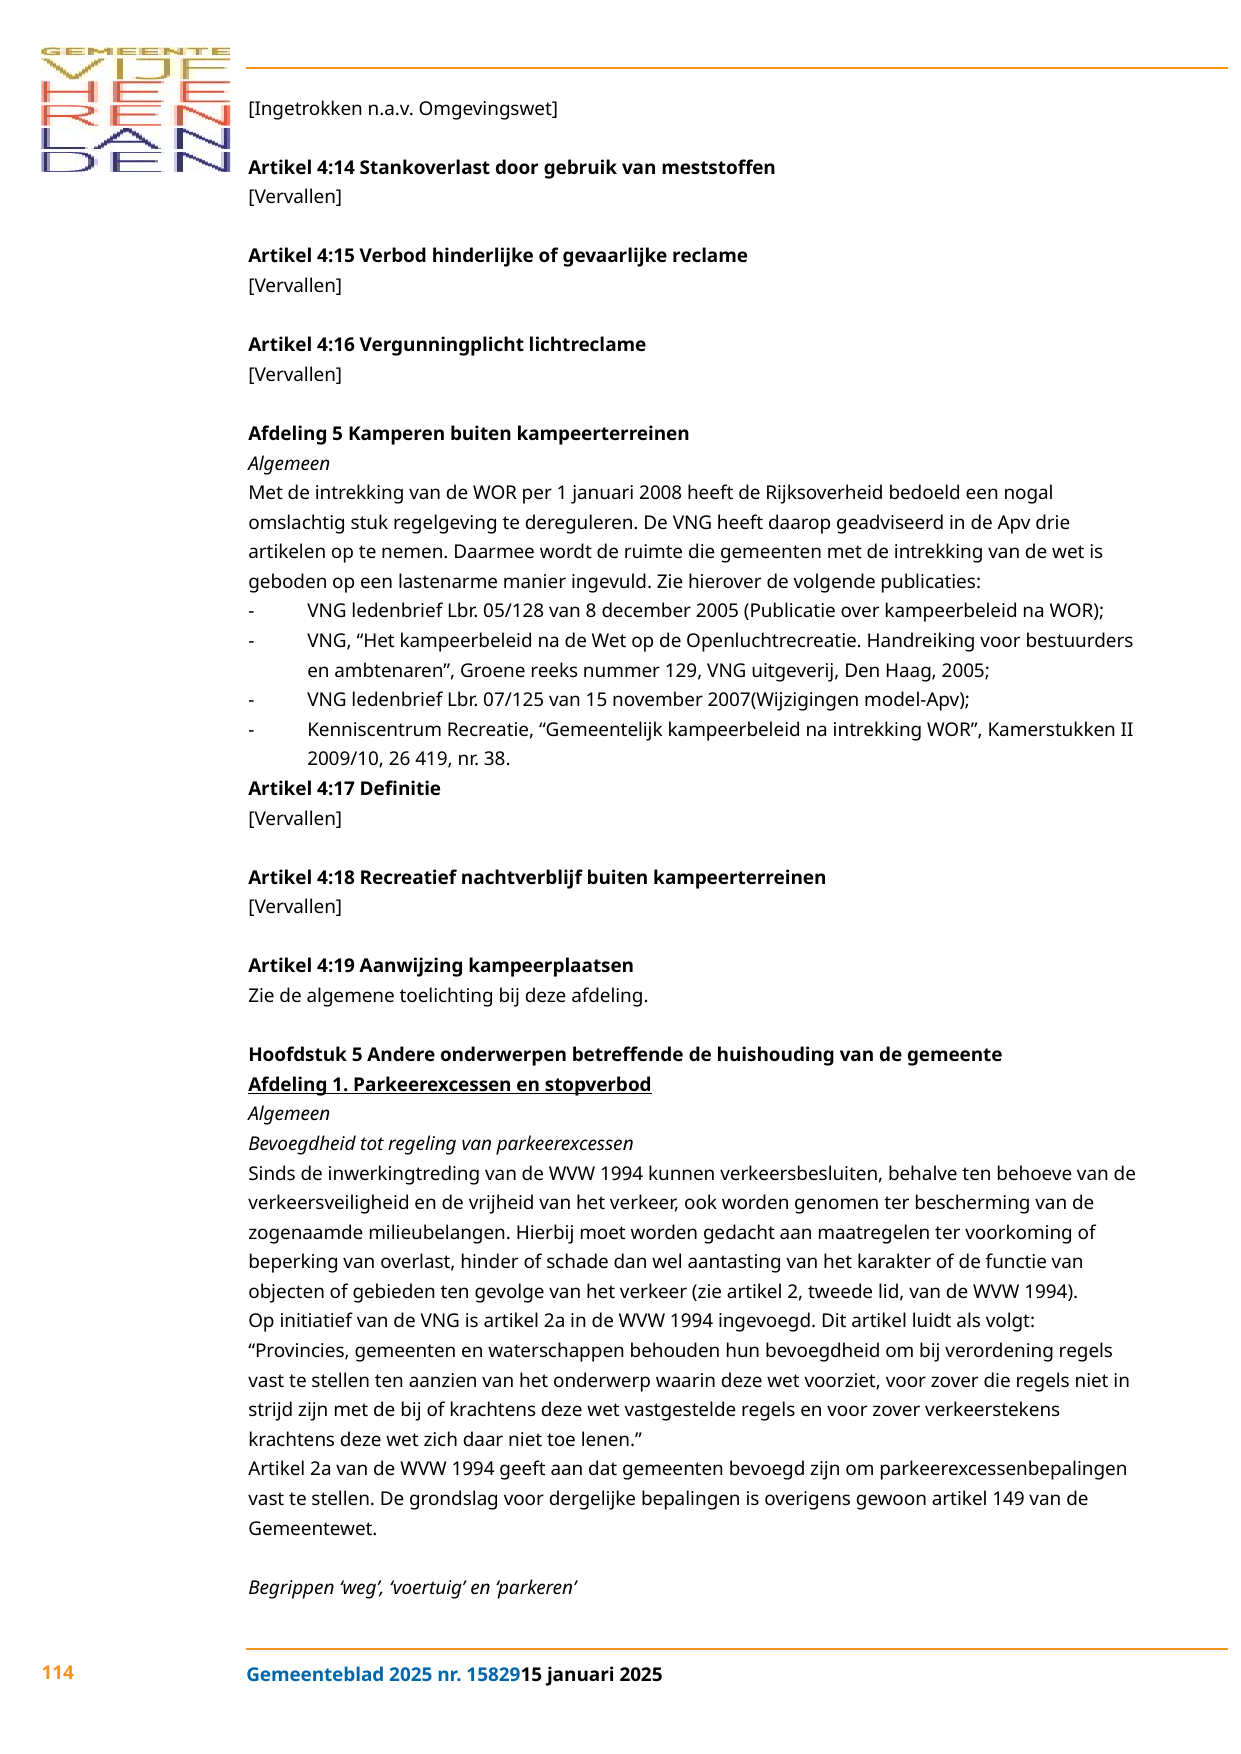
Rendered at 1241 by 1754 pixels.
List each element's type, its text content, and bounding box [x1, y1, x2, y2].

text [Vervallen] [248, 893, 1152, 919]
text Artikel 4:19 Aanwijzing kampeerplaatsen [248, 953, 1152, 978]
text Artikel 2a van de WVW 1994 geeft aan dat gemeenten bevoegd zijn om parkeerexcessenbepalingen vast te stellen. De grondslag voor dergelijke bepalingen is overigens gewoon artikel 149 van de Gemeentewet. [248, 1456, 1152, 1541]
list VNG ledenbrief Lbr. 07/125 van 15 november 2007(Wijzigingen model-Apv); [248, 686, 1152, 712]
text Sinds de inwerkingtreding van de WVW 1994 kunnen verkeersbesluiten, behalve ten behoeve van de verkeersveiligheid en de vrijheid van het verkeer, ook worden genomen ter bescherming van de zogenaamde milieubelangen. Hierbij moet worden gedacht aan maatregelen ter voorkoming of beperking van overlast, hinder of schade dan wel aantasting van het karakter of de functie van objecten of gebieden ten gevolge van het verkeer (zie artikel 2, tweede lid, van de WVW 1994). [248, 1160, 1152, 1304]
text Afdeling 1. Parkeerexcessen en stopverbod [248, 1071, 1152, 1097]
list VNG ledenbrief Lbr. 05/128 van 8 december 2005 (Publicatie over kampeerbeleid na WOR); [248, 598, 1152, 623]
text Met de intrekking van de WOR per 1 januari 2008 heeft de Rijksoverheid bedoeld een nogal omslachtig stuk regelgeving te dereguleren. De VNG heeft daarop geadviseerd in de Apv drie artikelen op te nemen. Daarmee wordt de ruimte die gemeenten met de intrekking van de wet is geboden op een lastenarme manier ingevuld. Zie hierover de volgende publicaties: [248, 479, 1152, 594]
text Algemeen [248, 450, 1152, 476]
text Artikel 4:16 Vergunningplicht lichtreclame [248, 331, 1152, 357]
text Artikel 4:17 Definitie [248, 775, 1152, 801]
text [Vervallen] [248, 272, 1152, 298]
picture [41, 47, 231, 172]
text Algemeen [248, 1101, 1152, 1126]
text [Vervallen] [248, 361, 1152, 387]
text Artikel 4:15 Verbod hinderlijke of gevaarlijke reclame [248, 243, 1152, 268]
text Artikel 4:18 Recreatief nachtverblijf buiten kampeerterreinen [248, 864, 1152, 890]
text Bevoegdheid tot regeling van parkeerexcessen [248, 1130, 1152, 1156]
text [Ingetrokken n.a.v. Omgevingswet] [248, 95, 1152, 121]
text Afdeling 5 Kamperen buiten kampeerterreinen [248, 420, 1152, 446]
text Op initiatief van de VNG is artikel 2a in de WVW 1994 ingevoegd. Dit artikel luidt als volgt: [248, 1308, 1152, 1333]
text Hoofdstuk 5 Andere onderwerpen betreffende de huishouding van de gemeente [248, 1041, 1152, 1067]
text [Vervallen] [248, 805, 1152, 831]
text Artikel 4:14 Stankoverlast door gebruik van meststoffen [248, 154, 1152, 180]
text [Vervallen] [248, 183, 1152, 209]
text Begrippen ‘weg’, ‘voertuig’ en ‘parkeren’ [248, 1574, 1152, 1600]
list Kenniscentrum Recreatie, “Gemeentelijk kampeerbeleid na intrekking WOR”, Kamerstukken II 2009/10, 26 419, nr. 38. [248, 716, 1152, 771]
text Zie de algemene toelichting bij deze afdeling. [248, 982, 1152, 1008]
text “Provincies, gemeenten en waterschappen behouden hun bevoegdheid om bij verordening regels vast te stellen ten aanzien van het onderwerp waarin deze wet voorziet, voor zover die regels niet in strijd zijn met de bij of krachtens deze wet vastgestelde regels en voor zover verkeerstekens krachtens deze wet zich daar niet toe lenen.” [248, 1337, 1152, 1452]
list VNG, “Het kampeerbeleid na de Wet op de Openluchtrecreatie. Handreiking voor bestuurders en ambtenaren”, Groene reeks nummer 129, VNG uitgeverij, Den Haag, 2005; [248, 627, 1152, 683]
